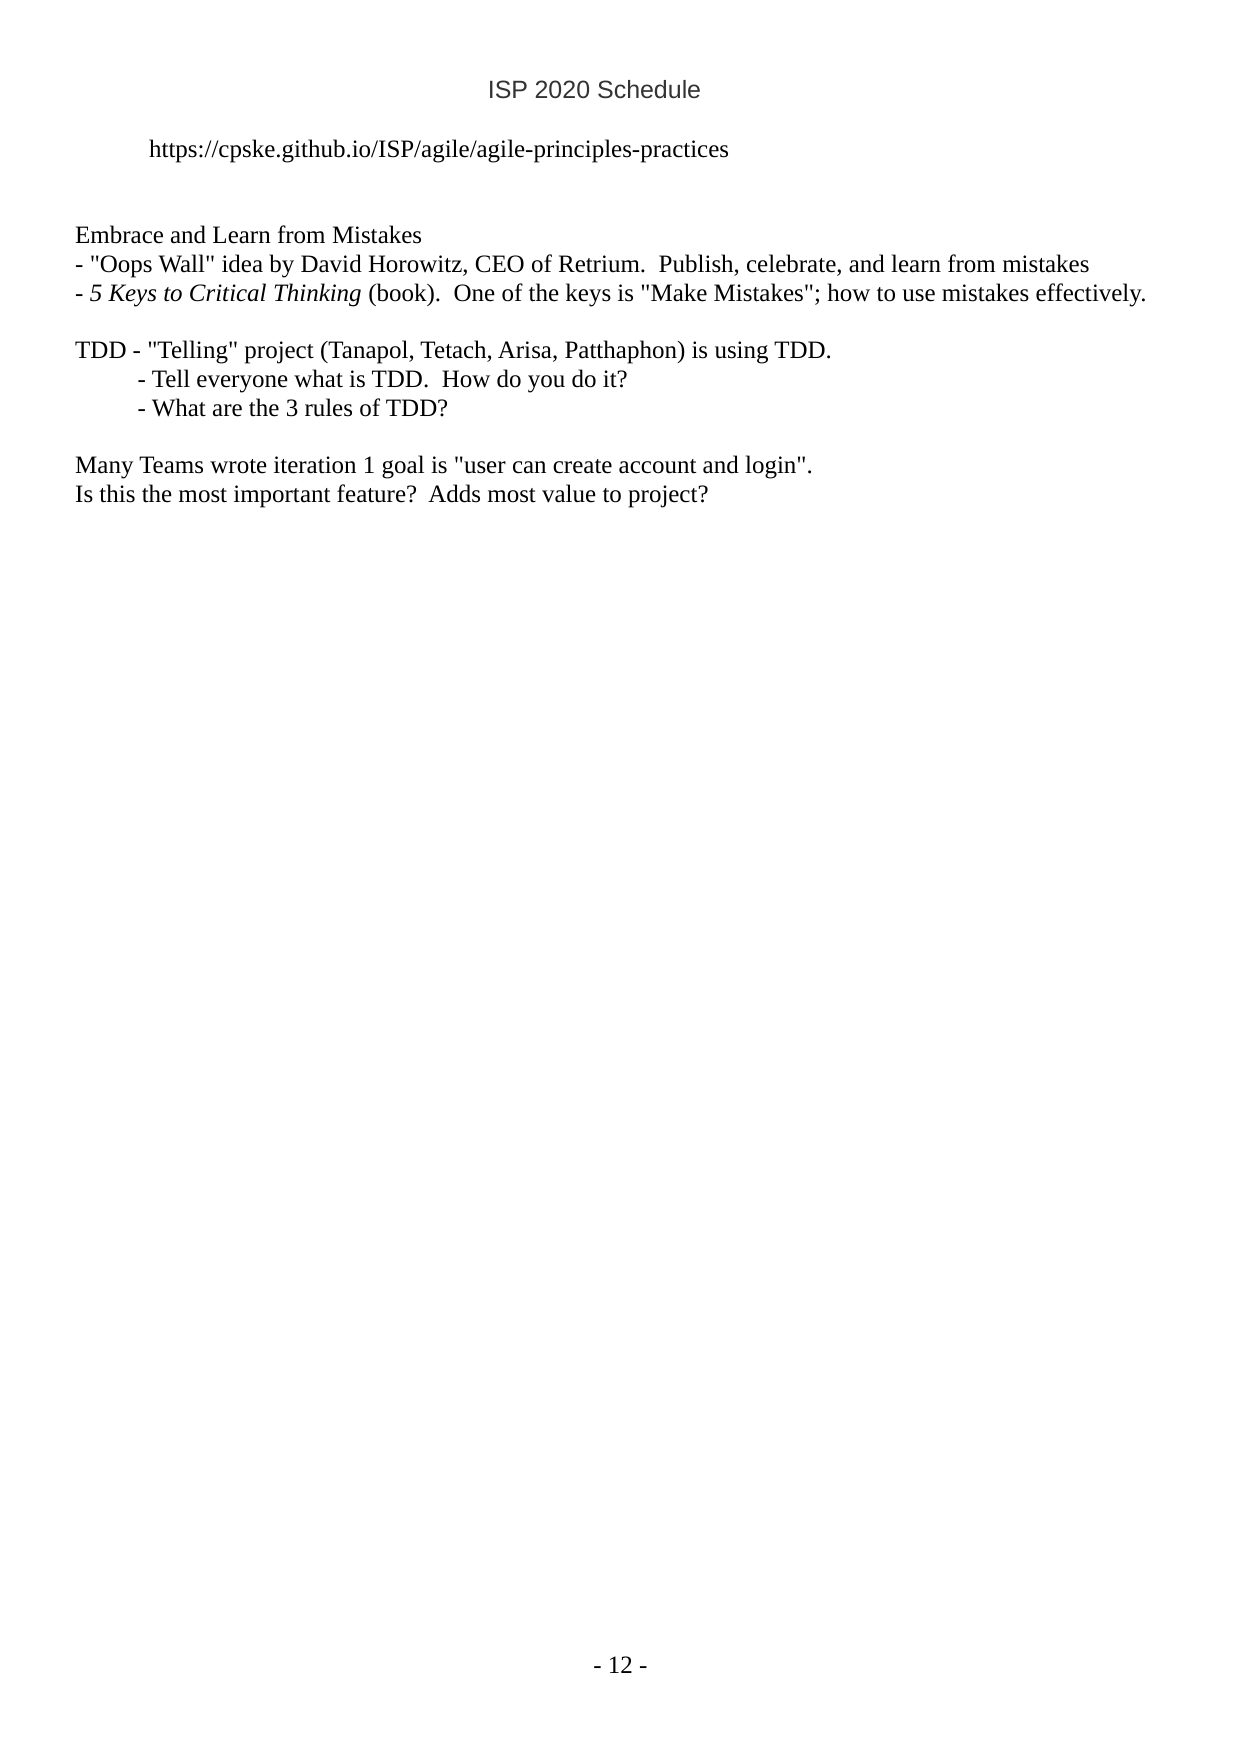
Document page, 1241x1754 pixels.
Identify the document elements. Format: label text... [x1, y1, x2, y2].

text - What are the 3 rules of TDD? [75, 393, 1166, 421]
text - 5 Keys to Critical Thinking (book). One of the keys is "Make Mistakes"; how to use mistakes effectively. [75, 278, 1166, 306]
text https://cpske.github.io/ISP/agile/agile-principles-practices [75, 134, 1166, 163]
text Is this the most important feature? Adds most value to project? [75, 479, 1166, 508]
text Many Teams wrote iteration 1 goal is "user can create account and login". [75, 450, 1166, 479]
text Embrace and Learn from Mistakes [75, 220, 1166, 249]
text - "Oops Wall" idea by David Horowitz, CEO of Retrium. Publish, celebrate, and learn from mistakes [75, 249, 1166, 278]
text - Tell everyone what is TDD. How do you do it? [75, 364, 1166, 393]
text TDD - "Telling" project (Tanapol, Tetach, Arisa, Patthaphon) is using TDD. [75, 335, 1166, 364]
